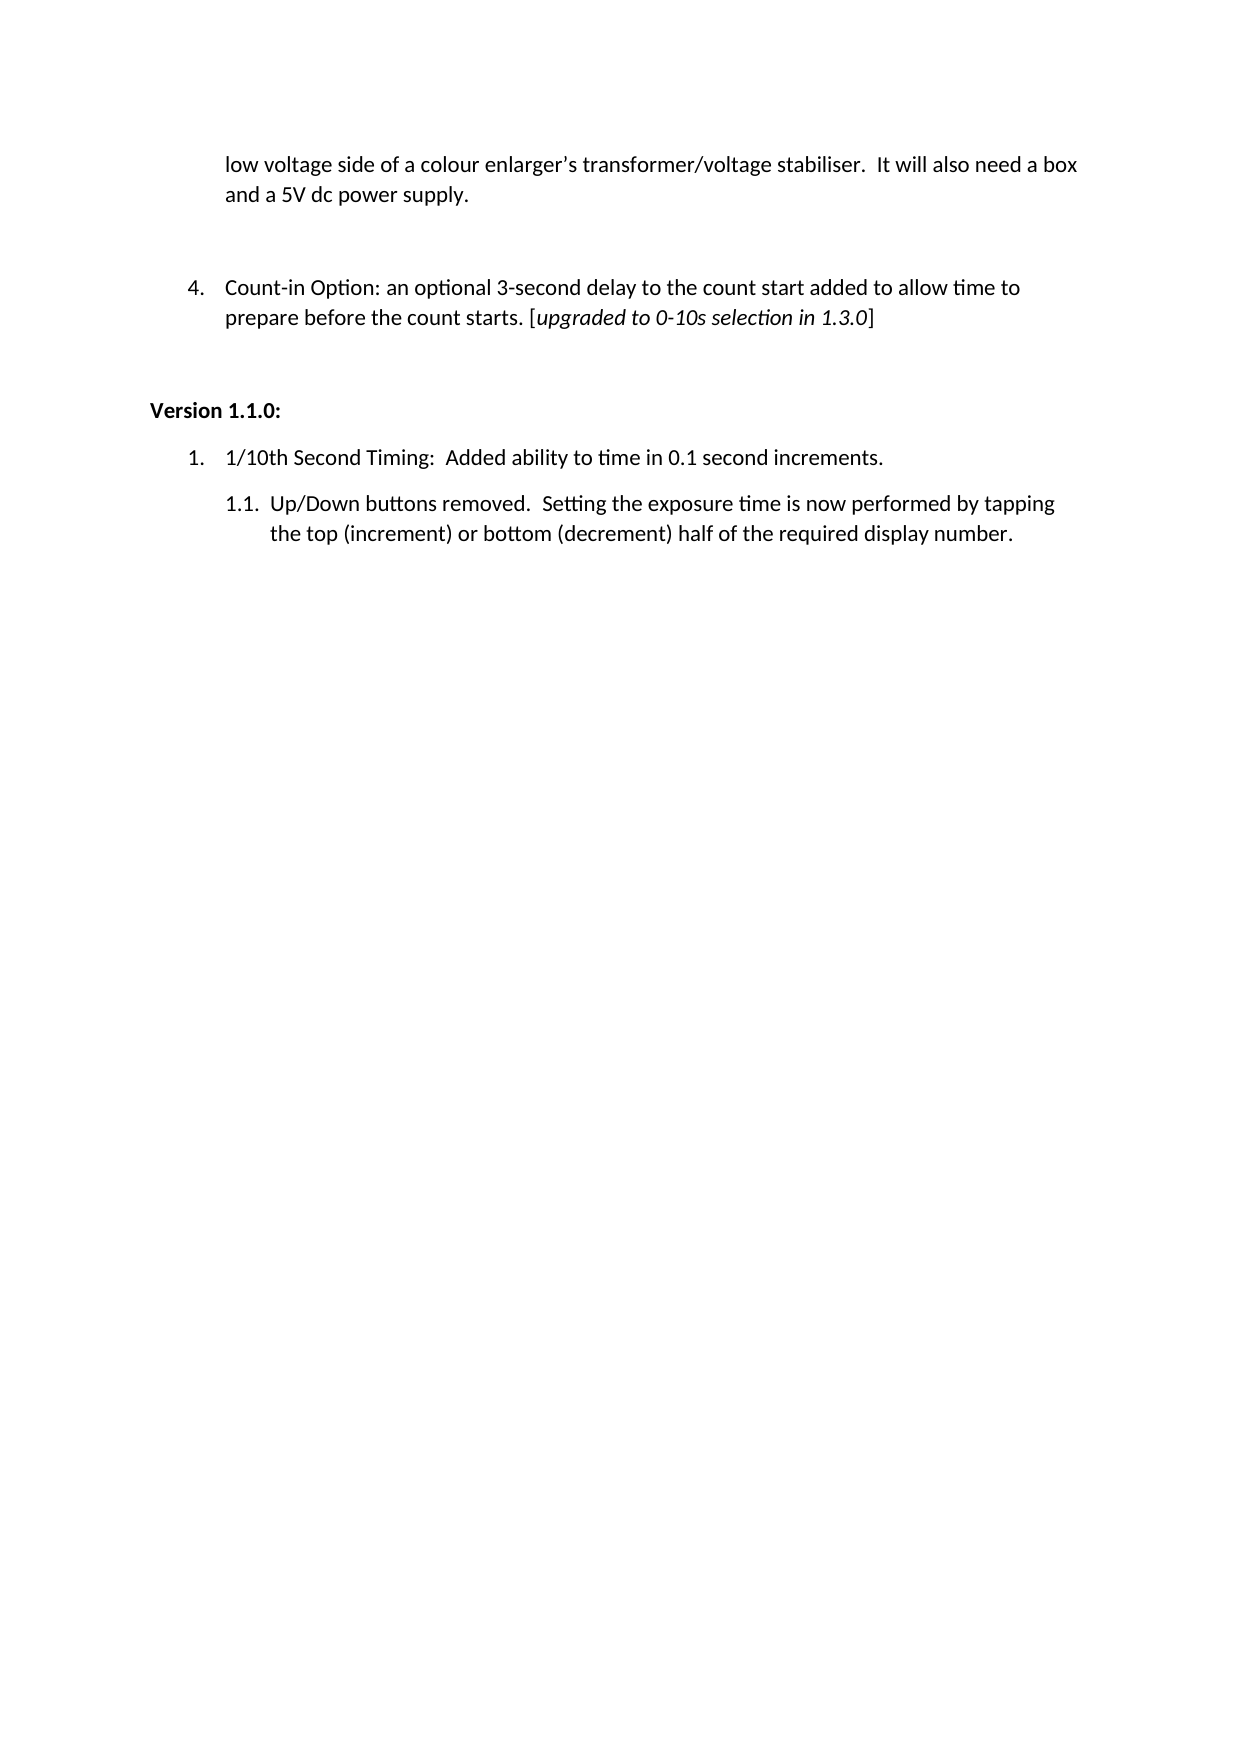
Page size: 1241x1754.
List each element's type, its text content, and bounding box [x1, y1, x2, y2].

list low voltage side of a colour enlarger’s transformer/voltage stabiliser. It will also need a box and a 5V dc power supply. [187, 150, 1090, 208]
list Count-in Option: an optional 3-second delay to the count start added to allow time to prepare before the count starts. [upgraded to 0-10s selection in 1.3.0] [187, 273, 1090, 331]
text Version 1.1.0: [150, 396, 1090, 424]
list Up/Down buttons removed. Setting the exposure time is now performed by tapping the top (increment) or bottom (decrement) half of the required display number. [225, 489, 1090, 547]
list 1/10th Second Timing: Added ability to time in 0.1 second increments. [187, 443, 1090, 471]
